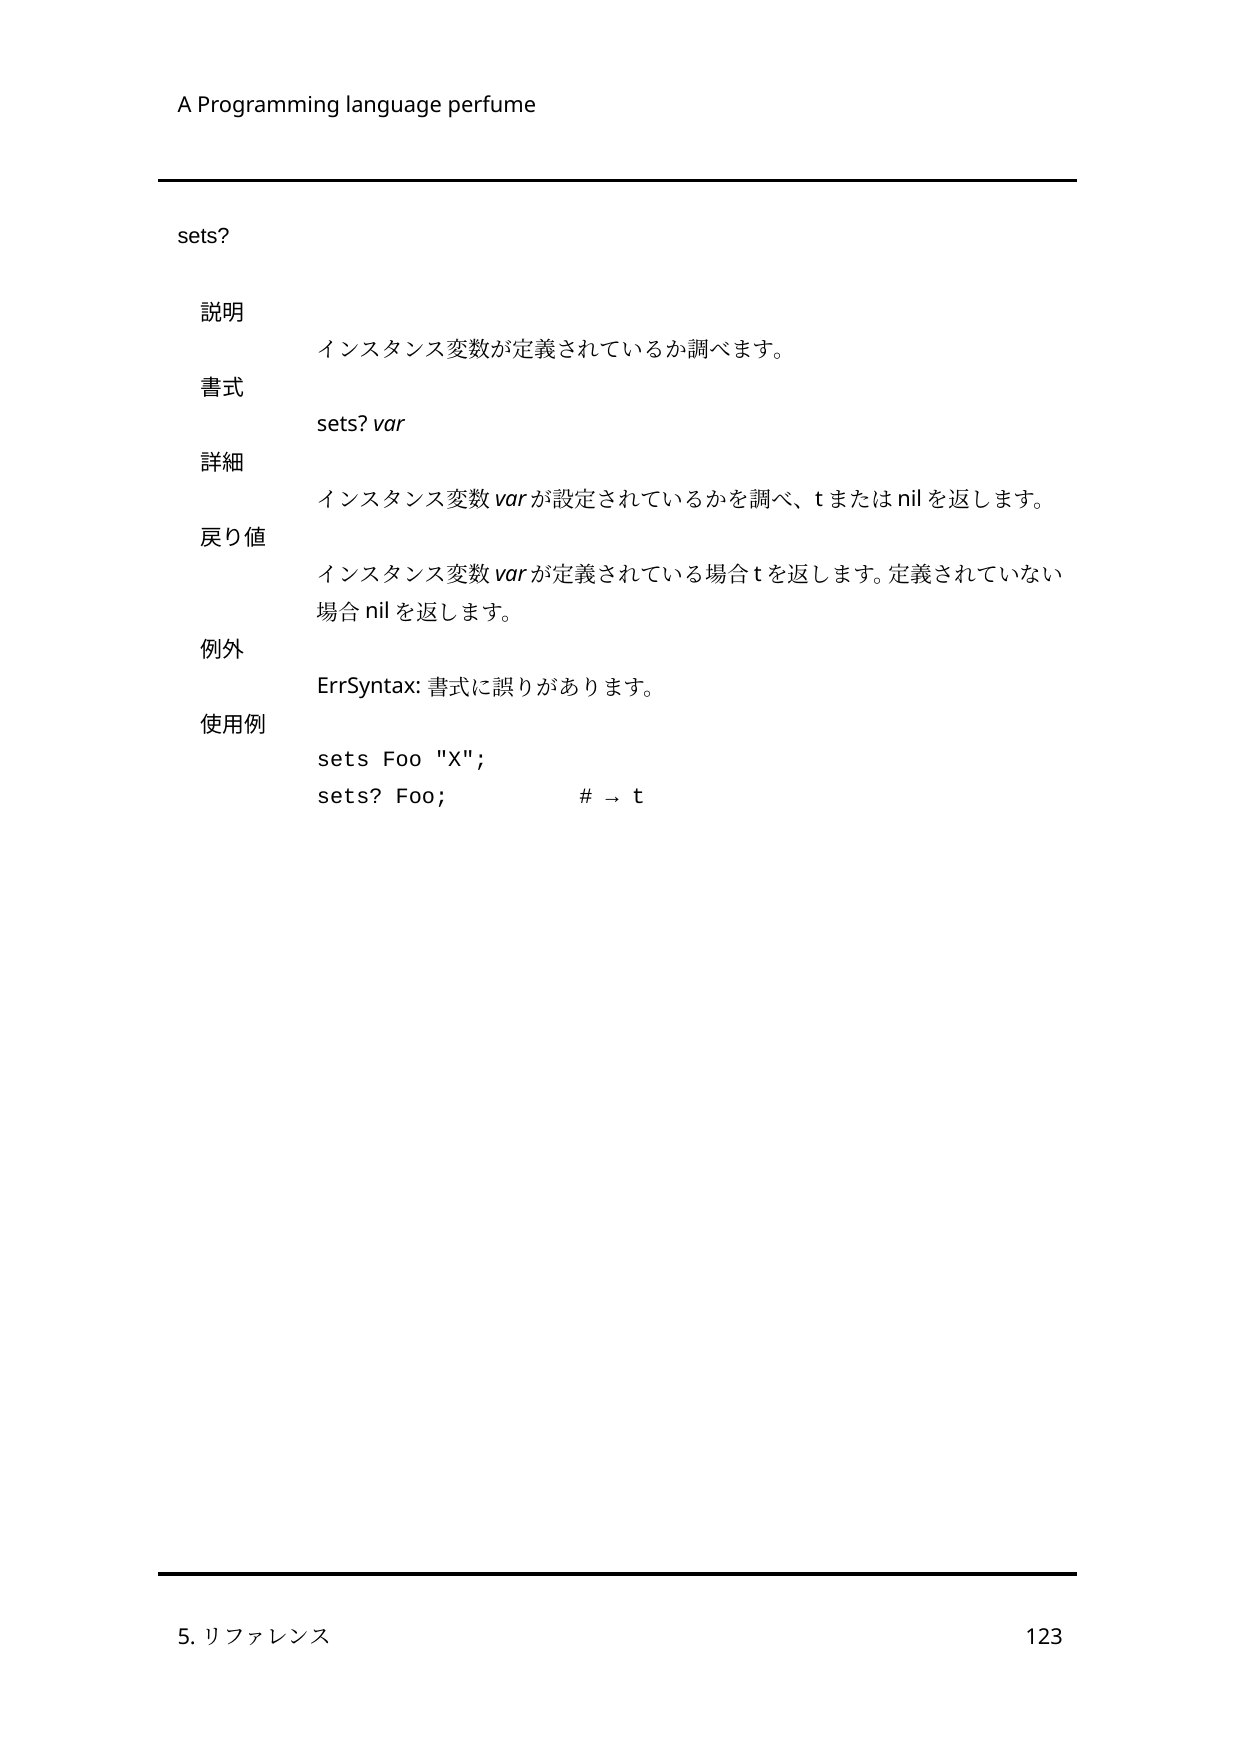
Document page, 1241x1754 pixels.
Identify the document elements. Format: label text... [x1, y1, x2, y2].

table_cell 戻り値 [200, 517, 317, 629]
table_header 説明 [200, 292, 317, 367]
table_cell sets? var [317, 367, 1063, 442]
table_header インスタンス変数が定義されているか調べます。 [317, 292, 1063, 367]
table_cell ErrSyntax: 書式に誤りがあります。 [317, 629, 1063, 704]
table_cell 詳細 [200, 442, 317, 517]
table_cell インスタンス変数varが設定されているかを調べ、tまたはnilを返します。 [317, 442, 1063, 517]
table_cell 書式 [200, 367, 317, 442]
table_cell 例外 [200, 629, 317, 704]
table_cell インスタンス変数varが定義されている場合tを返します。定義されていない場合nilを返します。 [317, 517, 1063, 629]
table_cell 使用例 [200, 704, 317, 817]
table_cell sets Foo "X"; sets? Foo; # → t [317, 704, 1063, 817]
subtitle sets? [177, 217, 1063, 254]
